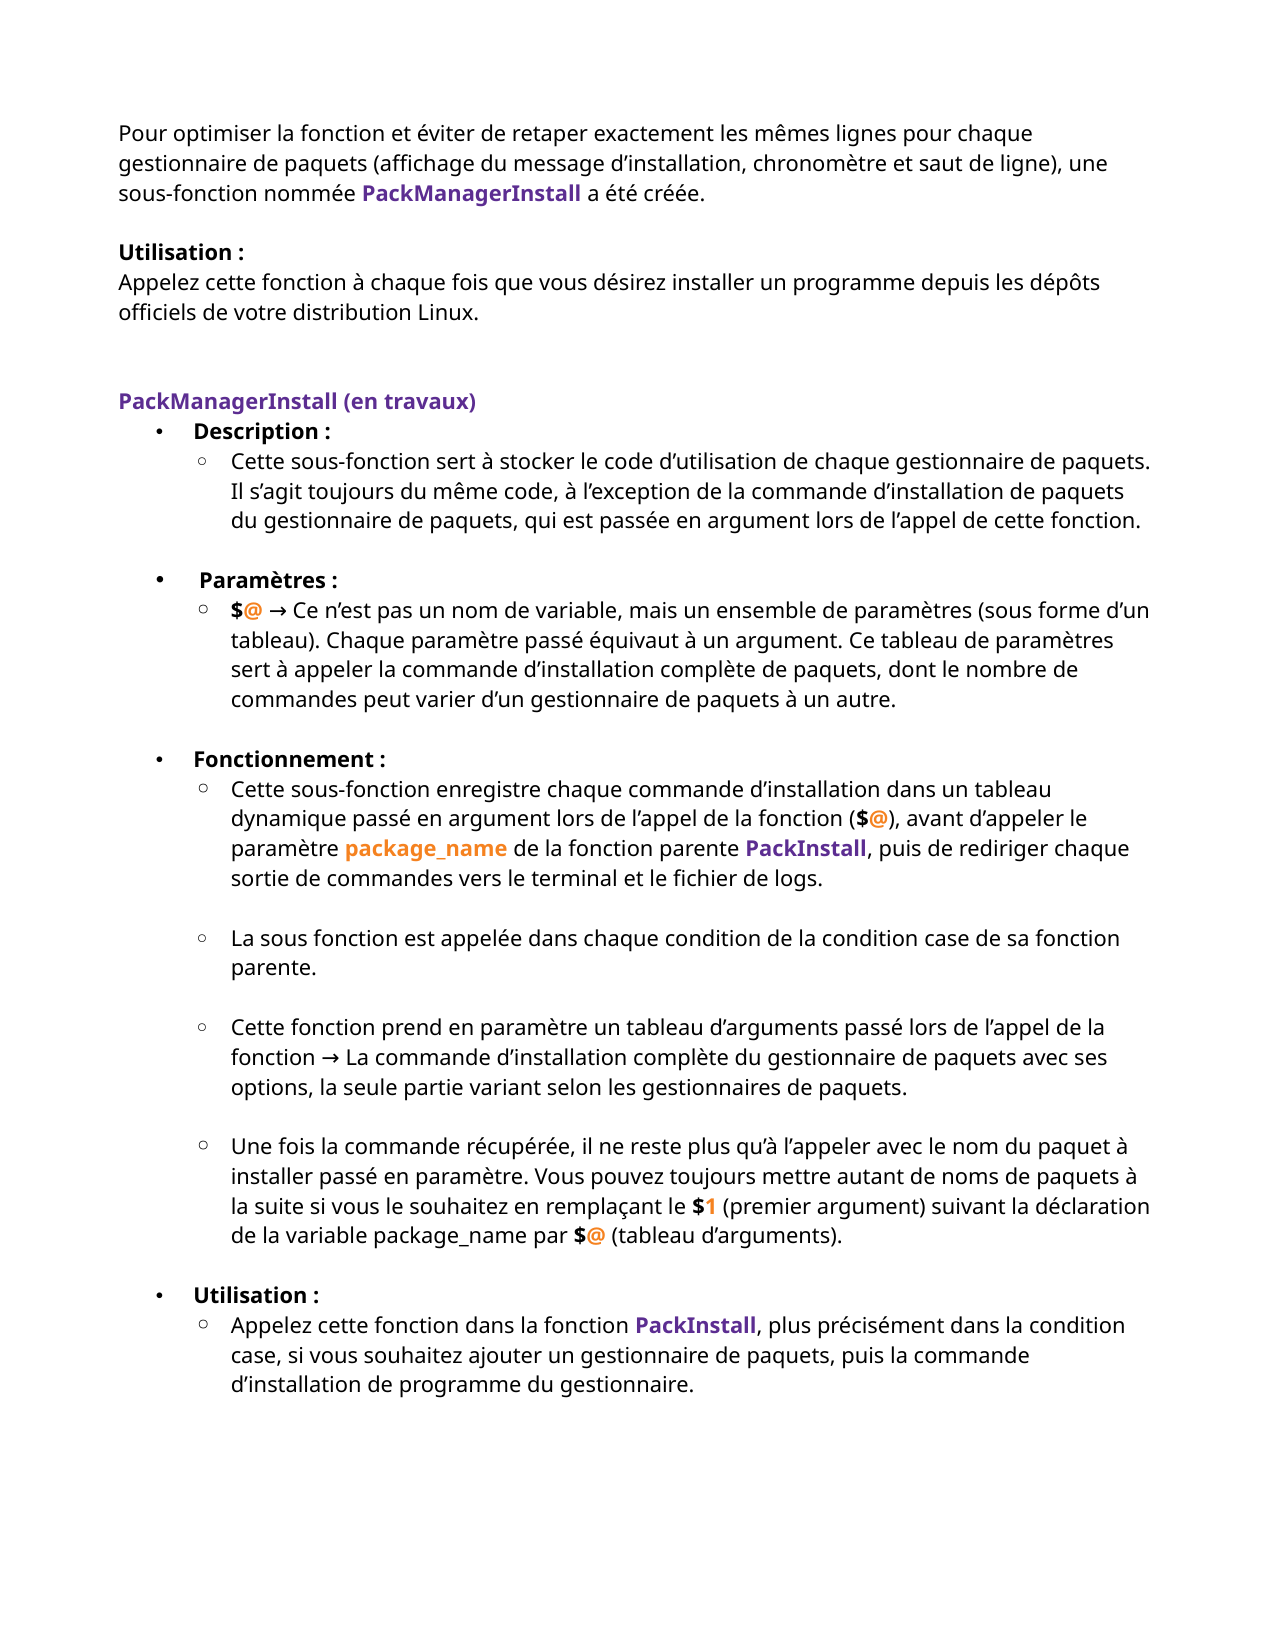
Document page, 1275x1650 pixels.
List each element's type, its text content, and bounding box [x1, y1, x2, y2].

list La sous fonction est appelée dans chaque condition de la condition case de sa fonction parente. [193, 922, 1157, 982]
list Cette sous-fonction sert à stocker le code d’utilisation de chaque gestionnaire de paquets. Il s’agit toujours du même code, à l’exception de la commande d’installation de paquets du gestionnaire de paquets, qui est passée en argument lors de l’appel de cette fonction. [193, 446, 1157, 535]
list Fonctionnement : [156, 744, 1157, 773]
list $@ → Ce n’est pas un nom de variable, mais un ensemble de paramètres (sous forme d’un tableau). Chaque paramètre passé équivaut à un argument. Ce tableau de paramètres sert à appeler la commande d’installation complète de paquets, dont le nombre de commandes peut varier d’un gestionnaire de paquets à un autre. [193, 595, 1157, 714]
text Appelez cette fonction à chaque fois que vous désirez installer un programme depuis les dépôts officiels de votre distribution Linux. [118, 267, 1157, 327]
list Cette sous-fonction enregistre chaque commande d’installation dans un tableau dynamique passé en argument lors de l’appel de la fonction ($@), avant d’appeler le paramètre package_name de la fonction parente PackInstall, puis de rediriger chaque sortie de commandes vers le terminal et le fichier de logs. [193, 773, 1157, 893]
text Utilisation : [118, 237, 1157, 267]
list Utilisation : [156, 1280, 1157, 1310]
list Appelez cette fonction dans la fonction PackInstall, plus précisément dans la condition case, si vous souhaitez ajouter un gestionnaire de paquets, puis la commande d’installation de programme du gestionnaire. [193, 1310, 1157, 1399]
text Pour optimiser la fonction et éviter de retaper exactement les mêmes lignes pour chaque gestionnaire de paquets (affichage du message d’installation, chronomètre et saut de ligne), une sous-fonction nommée PackManagerInstall a été créée. [118, 118, 1157, 207]
list Une fois la commande récupérée, il ne reste plus qu’à l’appeler avec le nom du paquet à installer passé en paramètre. Vous pouvez toujours mettre autant de noms de paquets à la suite si vous le souhaitez en remplaçant le $1 (premier argument) suivant la déclaration de la variable package_name par $@ (tableau d’arguments). [193, 1131, 1157, 1250]
list Cette fonction prend en paramètre un tableau d’arguments passé lors de l’appel de la fonction → La commande d’installation complète du gestionnaire de paquets avec ses options, la seule partie variant selon les gestionnaires de paquets. [193, 1012, 1157, 1101]
list Description : [156, 416, 1157, 446]
list Paramètres : [156, 565, 1157, 595]
text PackManagerInstall (en travaux) [118, 386, 1157, 416]
